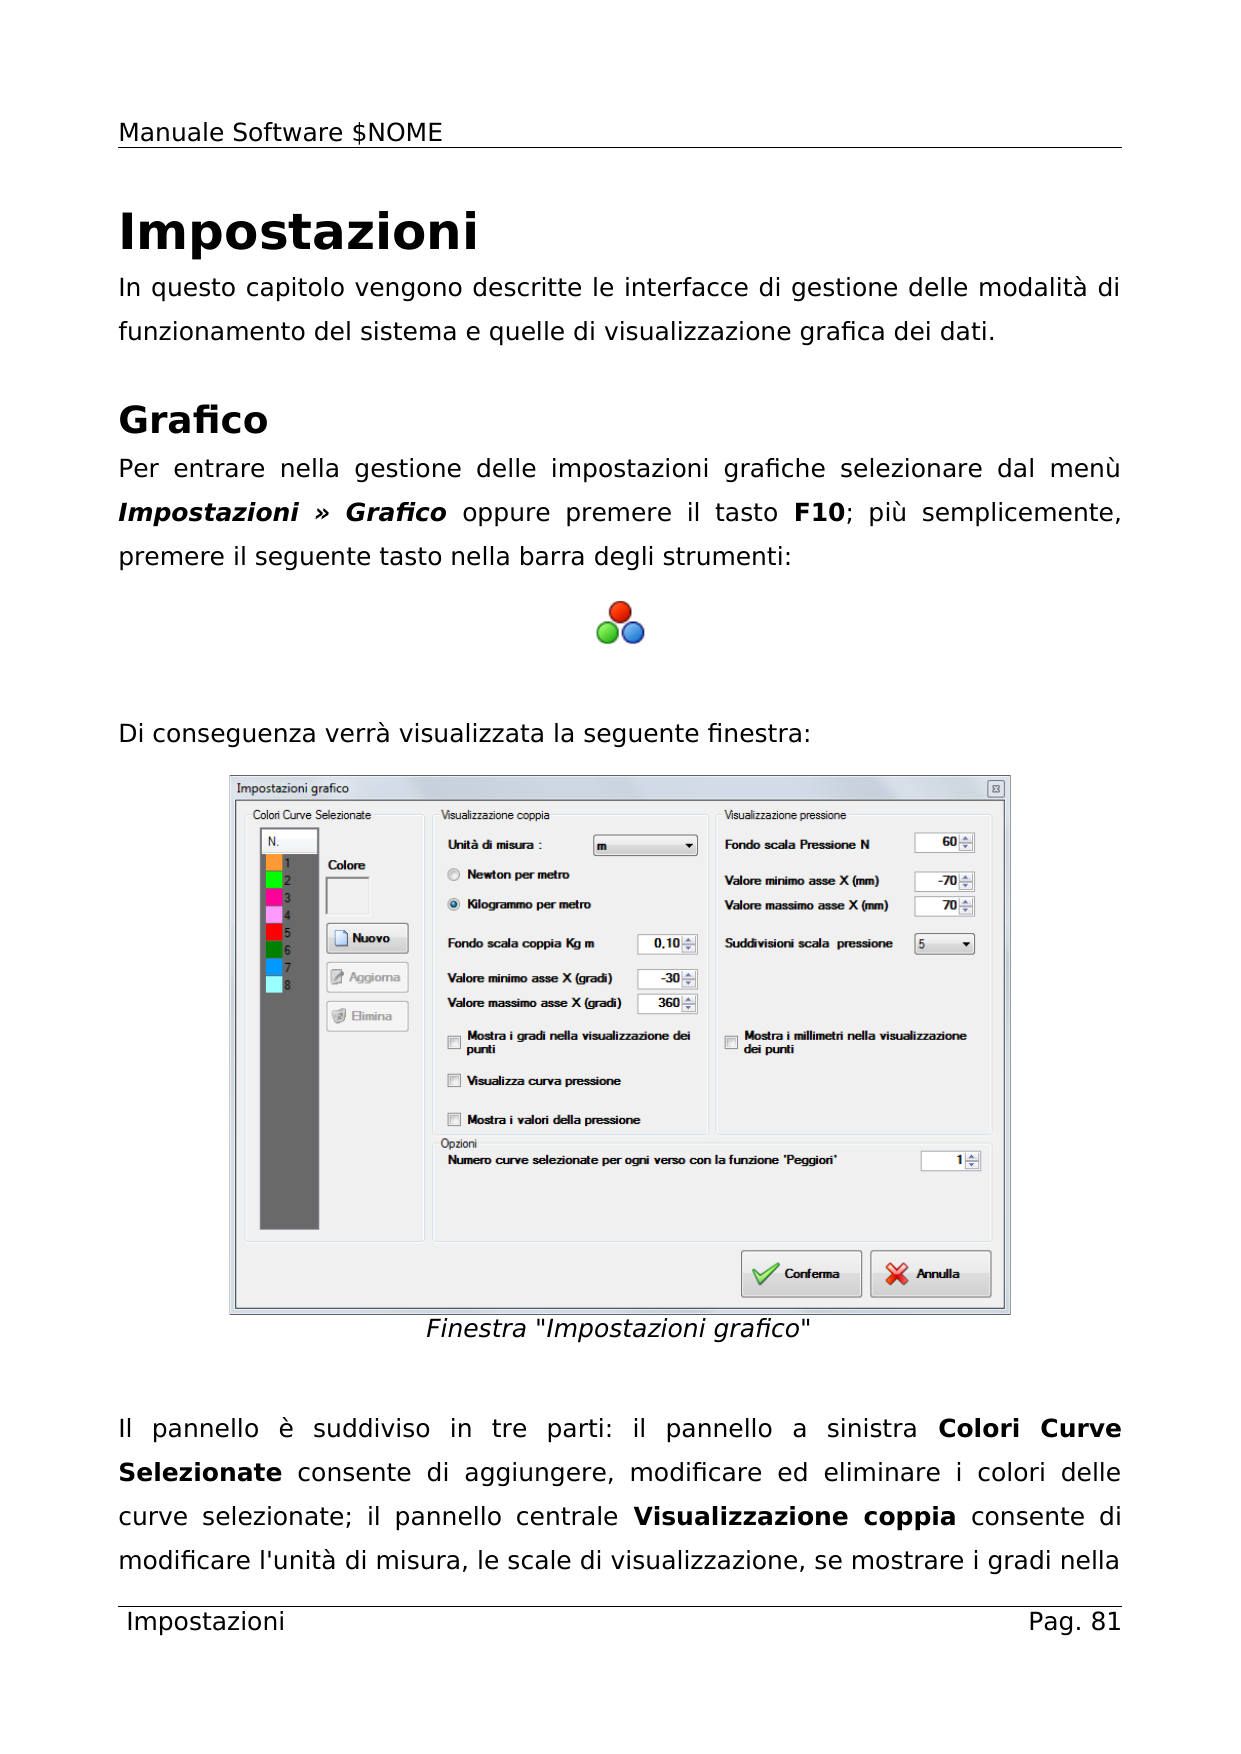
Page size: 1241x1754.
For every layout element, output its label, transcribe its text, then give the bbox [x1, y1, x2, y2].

text In questo capitolo vengono descritte le interfacce di gestione delle modalità di funzionamento del sistema e quelle di visualizzazione grafica dei dati. [118, 273, 1122, 346]
picture [595, 598, 645, 649]
text Il pannello è suddiviso in tre parti: il pannello a sinistra Colori Curve Selezionate consente di aggiungere, modificare ed eliminare i colori delle curve selezionate; il pannello centrale Visualizzazione coppia consente di modificare l'unità di misura, le scale di visualizzazione, se mostrare i gradi nella [118, 1414, 1122, 1575]
subtitle Impostazioni [118, 203, 1122, 261]
subtitle Grafico [118, 398, 1122, 442]
text Per entrare nella gestione delle impostazioni grafiche selezionare dal menù Impostazioni » Grafico oppure premere il tasto F10; più semplicemente, premere il seguente tasto nella barra degli strumenti: [118, 455, 1122, 571]
picture [229, 775, 1011, 1315]
text Di conseguenza verrà visualizzata la seguente finestra: [118, 719, 1122, 748]
text Finestra "Impostazioni grafico" [229, 1315, 1011, 1344]
